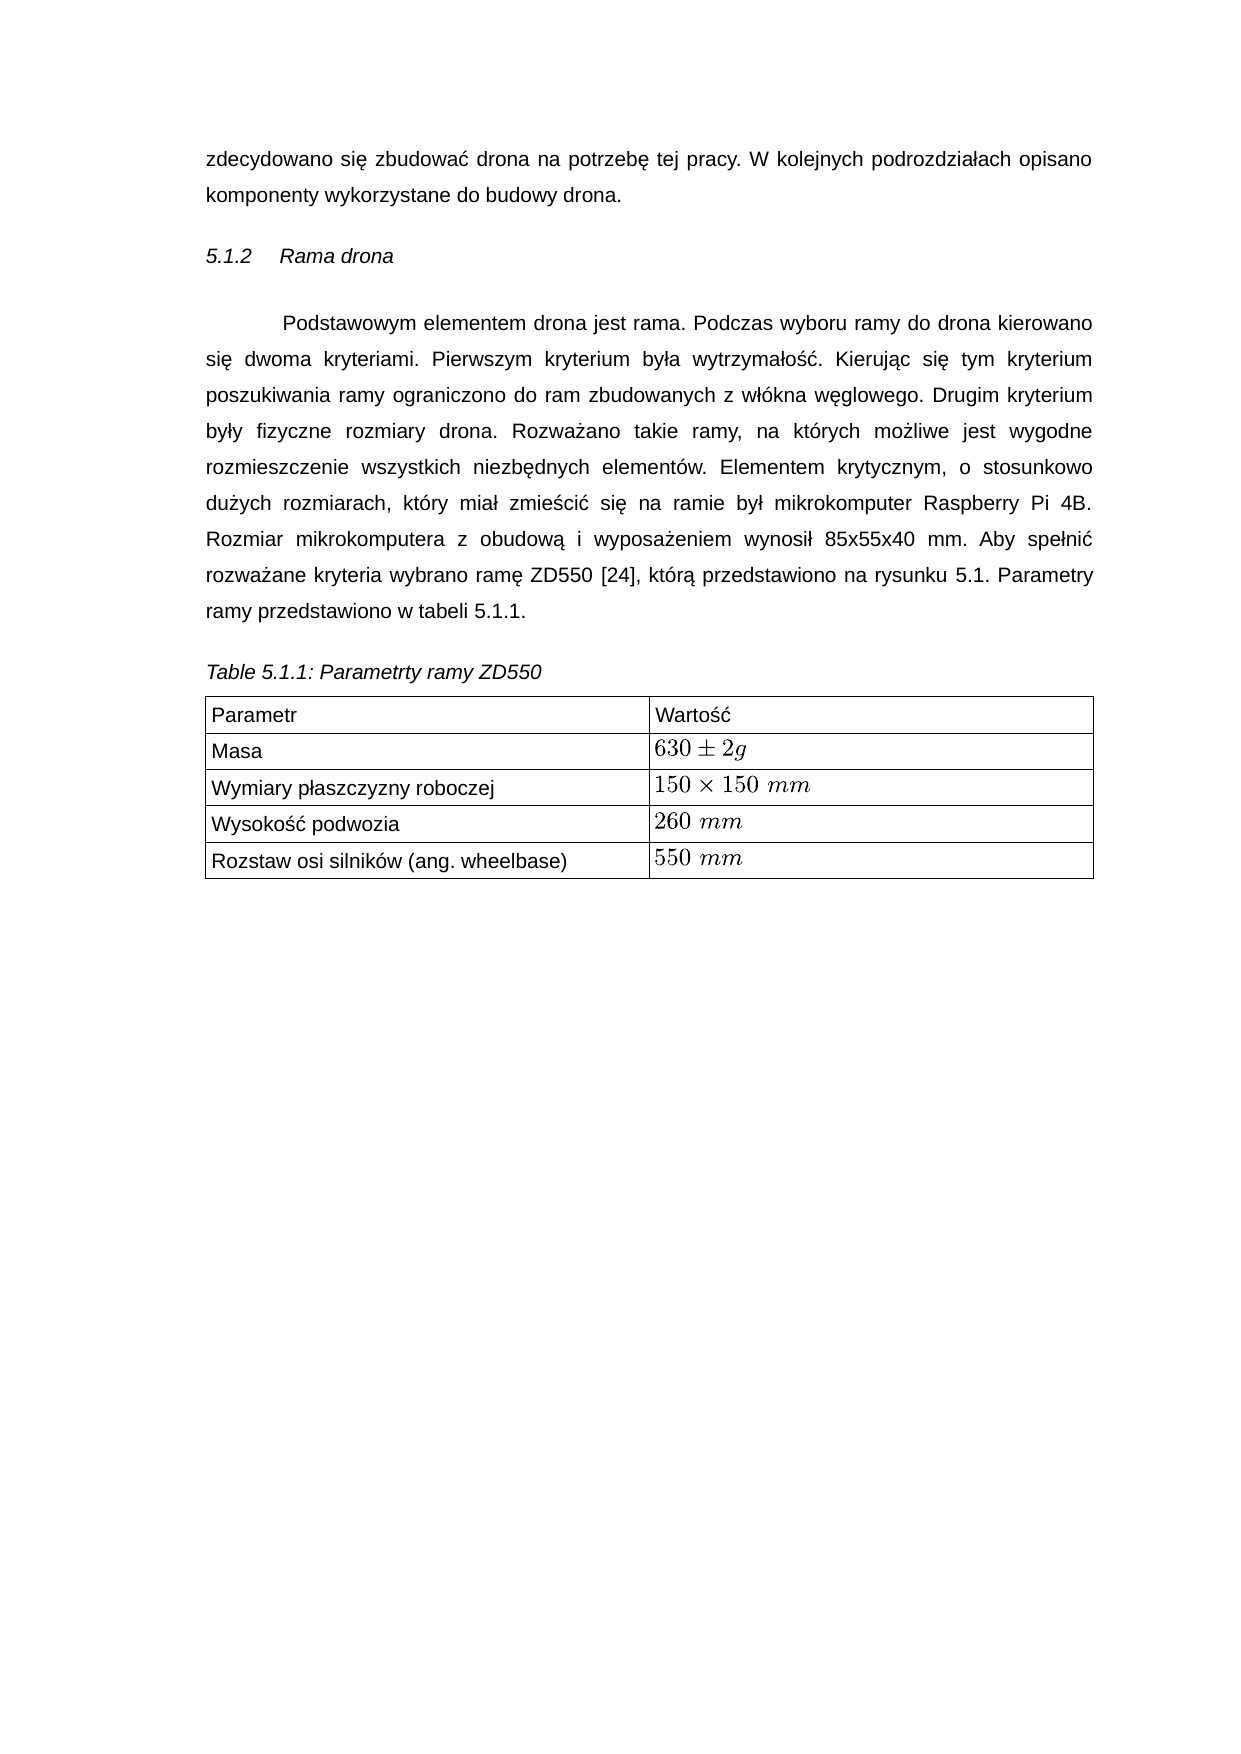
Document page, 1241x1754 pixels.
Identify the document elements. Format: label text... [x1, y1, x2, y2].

table_cell Wysokość podwozia [206, 806, 649, 842]
table_cell Rozstaw osi silników (ang. wheelbase) [206, 843, 649, 878]
text zdecydowano się zbudować drona na potrzebę tej pracy. W kolejnych podrozdziałach opisano komponenty wykorzystane do budowy drona. [206, 147, 1093, 207]
text Table 5.1.1: Parametrty ramy ZD550 [206, 659, 1093, 683]
table_cell Wymiary płaszczyzny roboczej [206, 770, 649, 805]
table_header Wartość [650, 697, 1093, 732]
table_cell [650, 734, 1093, 769]
table_cell Masa [206, 734, 649, 769]
table_cell [650, 770, 1093, 805]
table_cell [650, 806, 1093, 842]
table_header Parametr [206, 697, 649, 732]
text Podstawowym elementem drona jest rama. Podczas wyboru ramy do drona kierowano się dwoma kryteriami. Pierwszym kryterium była wytrzymałość. Kierując się tym kryterium poszukiwania ramy ograniczono do ram zbudowanych z włókna węglowego. Drugim kryterium były fizyczne rozmiary drona. Rozważano takie ramy, na których możliwe jest wygodne rozmieszczenie wszystkich niezbędnych elementów. Elementem krytycznym, o stosunkowo dużych rozmiarach, który miał zmieścić się na ramie był mikrokomputer Raspberry Pi 4B. Rozmiar mikrokomputera z obudową i wyposażeniem wynosił 85x55x40 mm. Aby spełnić rozważane kryteria wybrano ramę ZD550 [24], którą przedstawiono na rysunku 5.1. Parametry ramy przedstawiono w tabeli 5.1.1. [206, 311, 1093, 622]
table_cell [650, 843, 1093, 878]
subtitle Rama drona [206, 244, 1093, 268]
